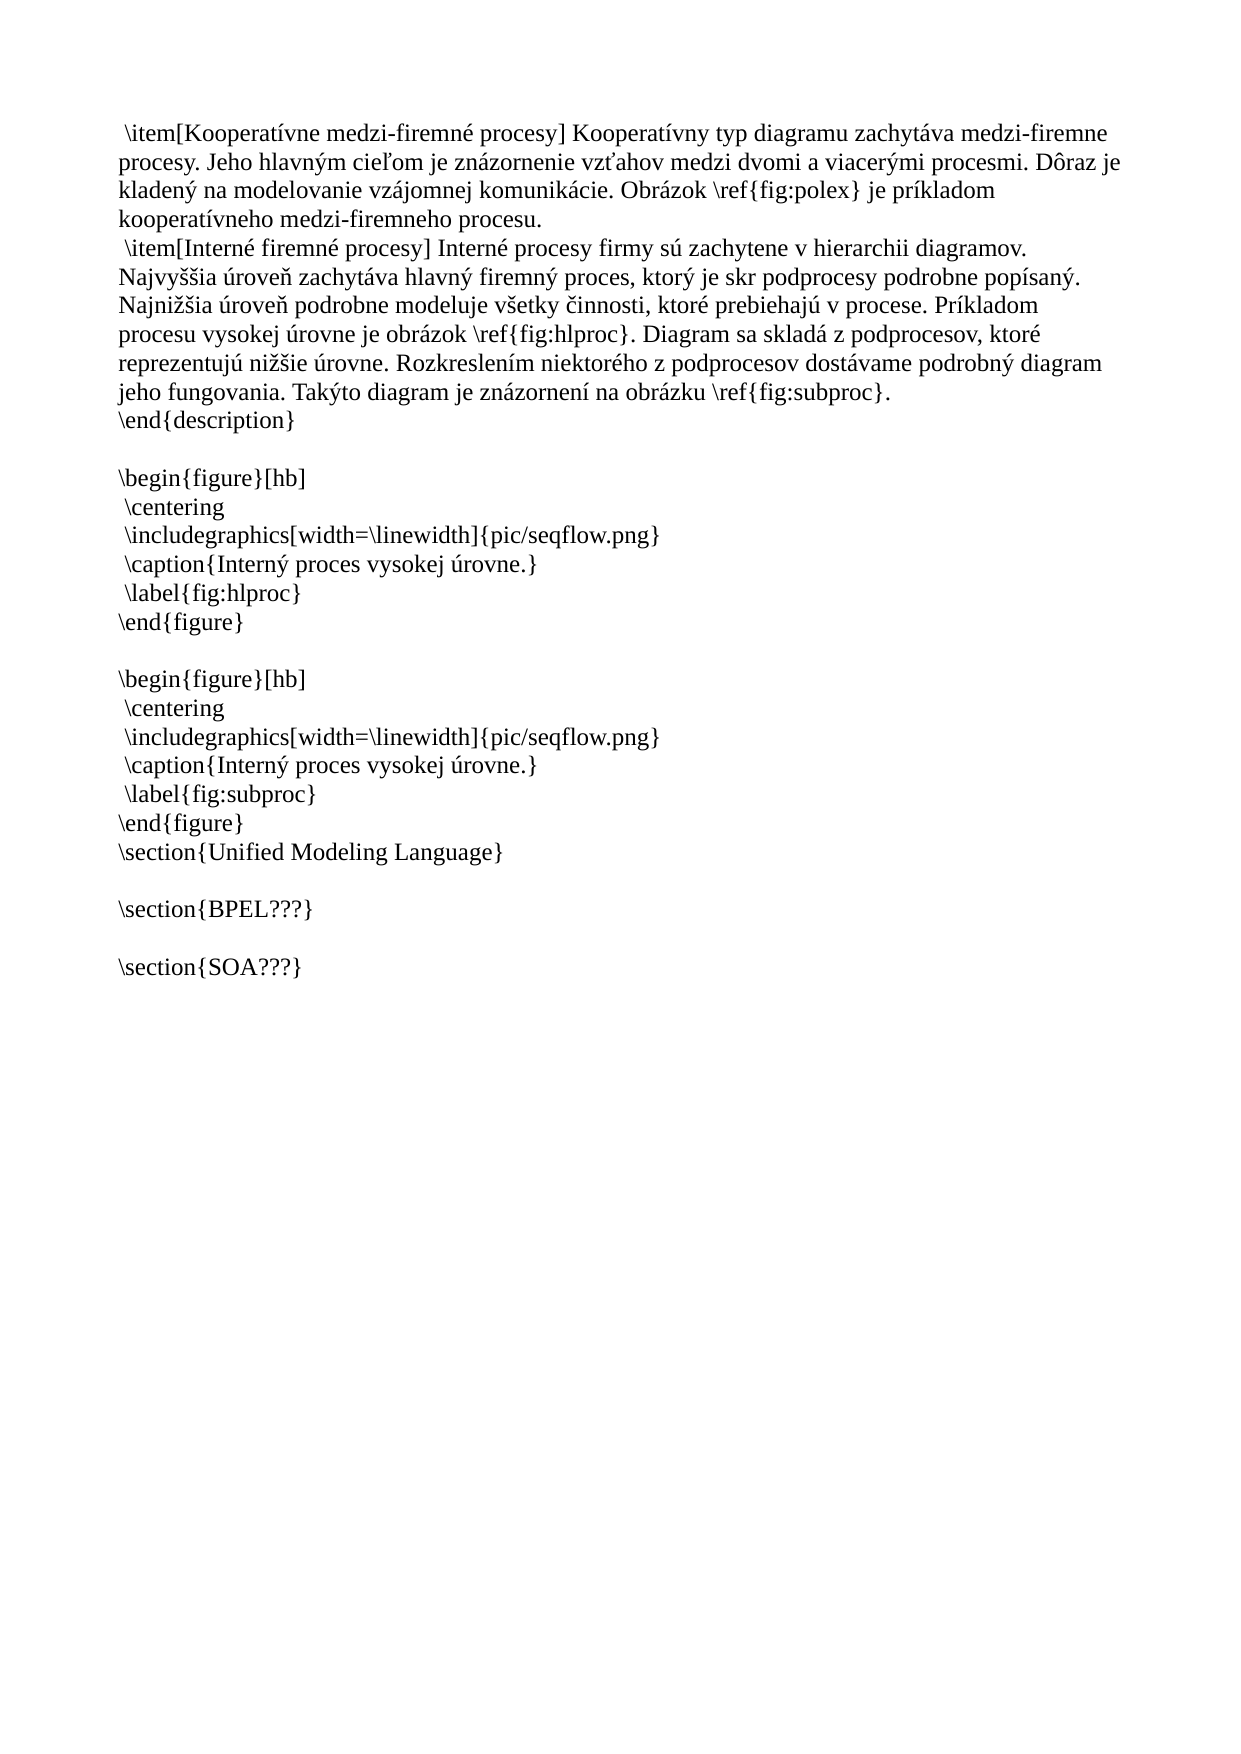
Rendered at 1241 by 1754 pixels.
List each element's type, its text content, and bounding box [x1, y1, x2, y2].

text \includegraphics[width=\linewidth]{pic/seqflow.png} [118, 722, 1122, 751]
text \includegraphics[width=\linewidth]{pic/seqflow.png} [118, 521, 1122, 549]
text \caption{Interný proces vysokej úrovne.} [118, 549, 1122, 578]
text \item[Kooperatívne medzi-firemné procesy] Kooperatívny typ diagramu zachytáva medzi-firemne procesy. Jeho hlavným cieľom je znázornenie vzťahov medzi dvomi a viacerými procesmi. Dôraz je kladený na modelovanie vzájomnej komunikácie. Obrázok \ref{fig:polex} je príkladom kooperatívneho medzi-firemneho procesu. [118, 118, 1122, 233]
text \caption{Interný proces vysokej úrovne.} [118, 751, 1122, 779]
text \end{figure} [118, 607, 1122, 636]
text \section{BPEL???} [118, 894, 1122, 923]
text \end{description} [118, 406, 1122, 434]
text \section{SOA???} [118, 952, 1122, 981]
text \section{Unified Modeling Language} [118, 837, 1122, 866]
text \label{fig:hlproc} [118, 578, 1122, 607]
text \end{figure} [118, 808, 1122, 837]
text \centering [118, 492, 1122, 521]
text \begin{figure}[hb] [118, 664, 1122, 693]
text \begin{figure}[hb] [118, 463, 1122, 492]
text \label{fig:subproc} [118, 779, 1122, 808]
text \centering [118, 693, 1122, 722]
text \item[Interné firemné procesy] Interné procesy firmy sú zachytene v hierarchii diagramov. Najvyššia úroveň zachytáva hlavný firemný proces, ktorý je skr podprocesy podrobne popísaný. Najnižšia úroveň podrobne modeluje všetky činnosti, ktoré prebiehajú v procese. Príkladom procesu vysokej úrovne je obrázok \ref{fig:hlproc}. Diagram sa skladá z podprocesov, ktoré reprezentujú nižšie úrovne. Rozkreslením niektorého z podprocesov dostávame podrobný diagram jeho fungovania. Takýto diagram je znázornení na obrázku \ref{fig:subproc}. [118, 233, 1122, 406]
